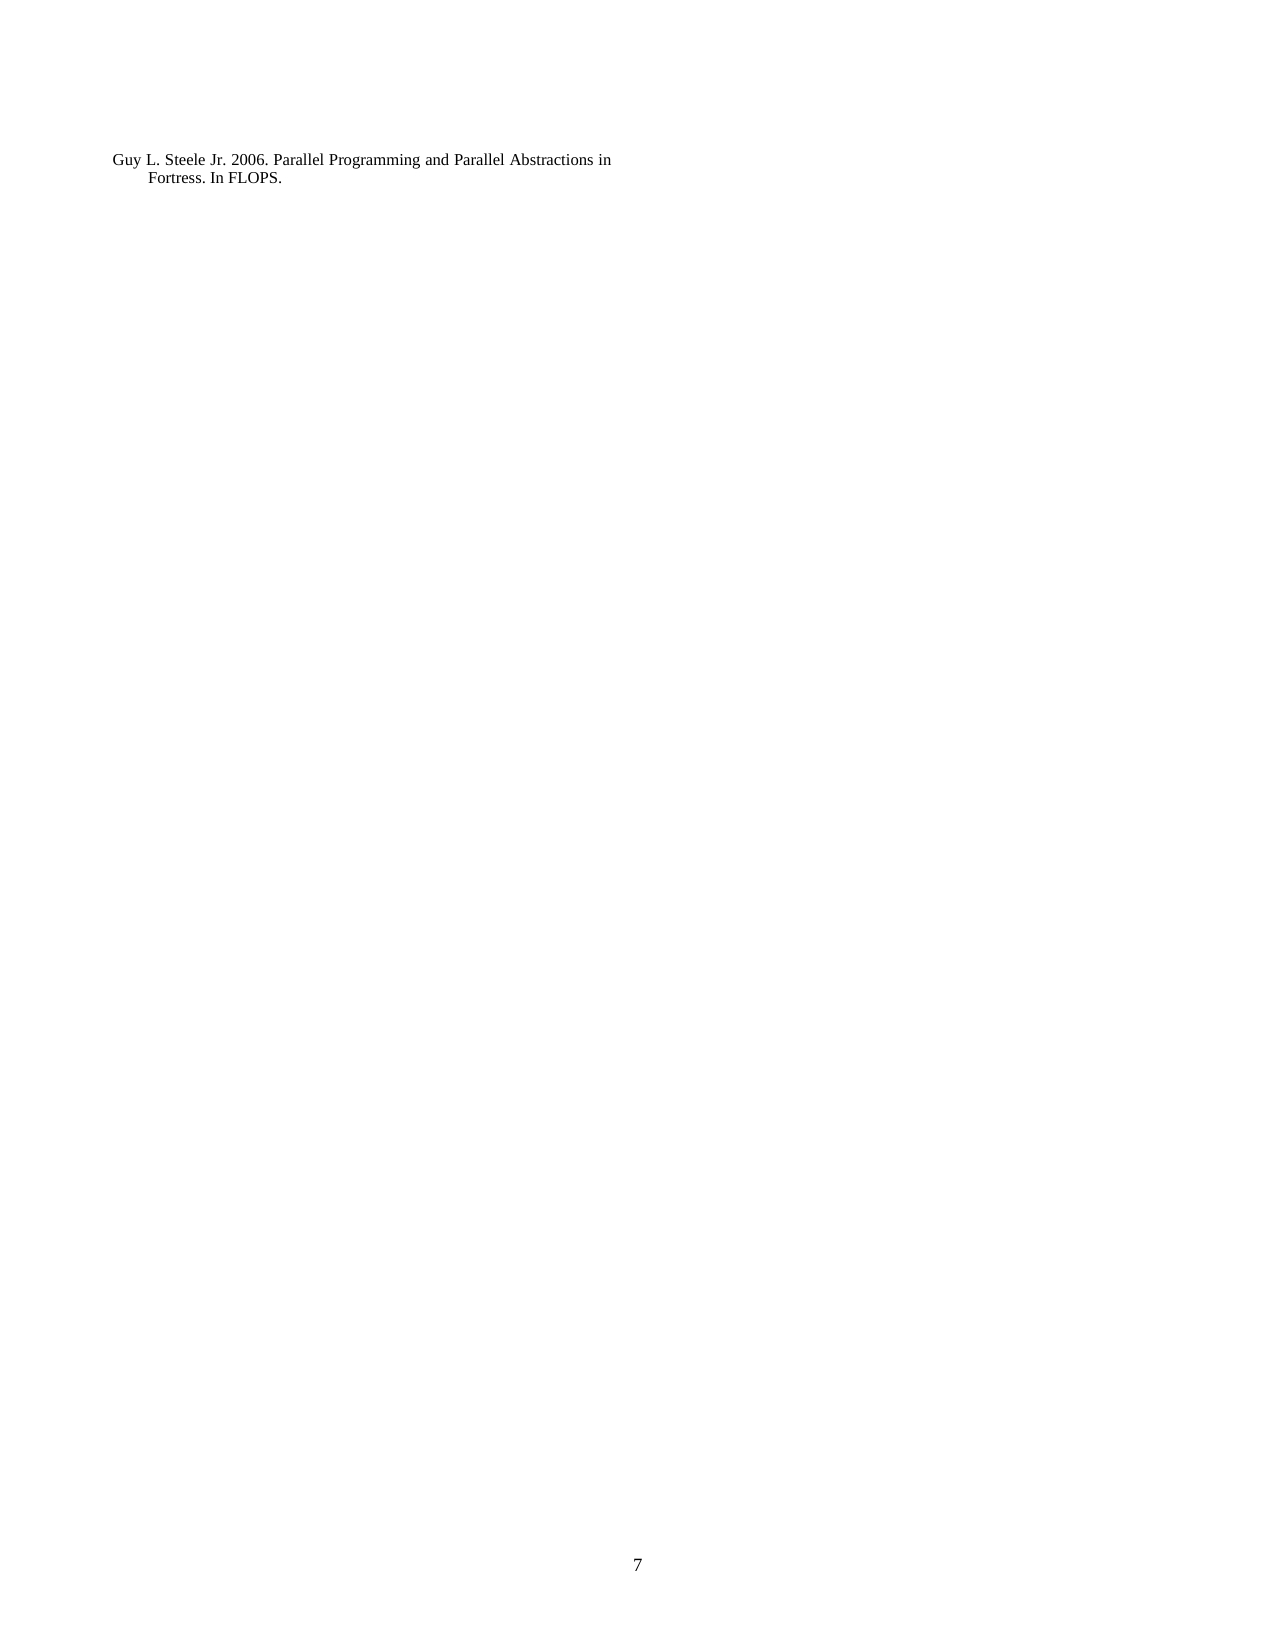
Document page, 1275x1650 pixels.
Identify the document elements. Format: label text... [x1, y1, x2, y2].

text Guy L. Steele Jr. 2006. Parallel Programming and Parallel Abstractions in Fortress. In FLOPS. [112, 150, 612, 187]
